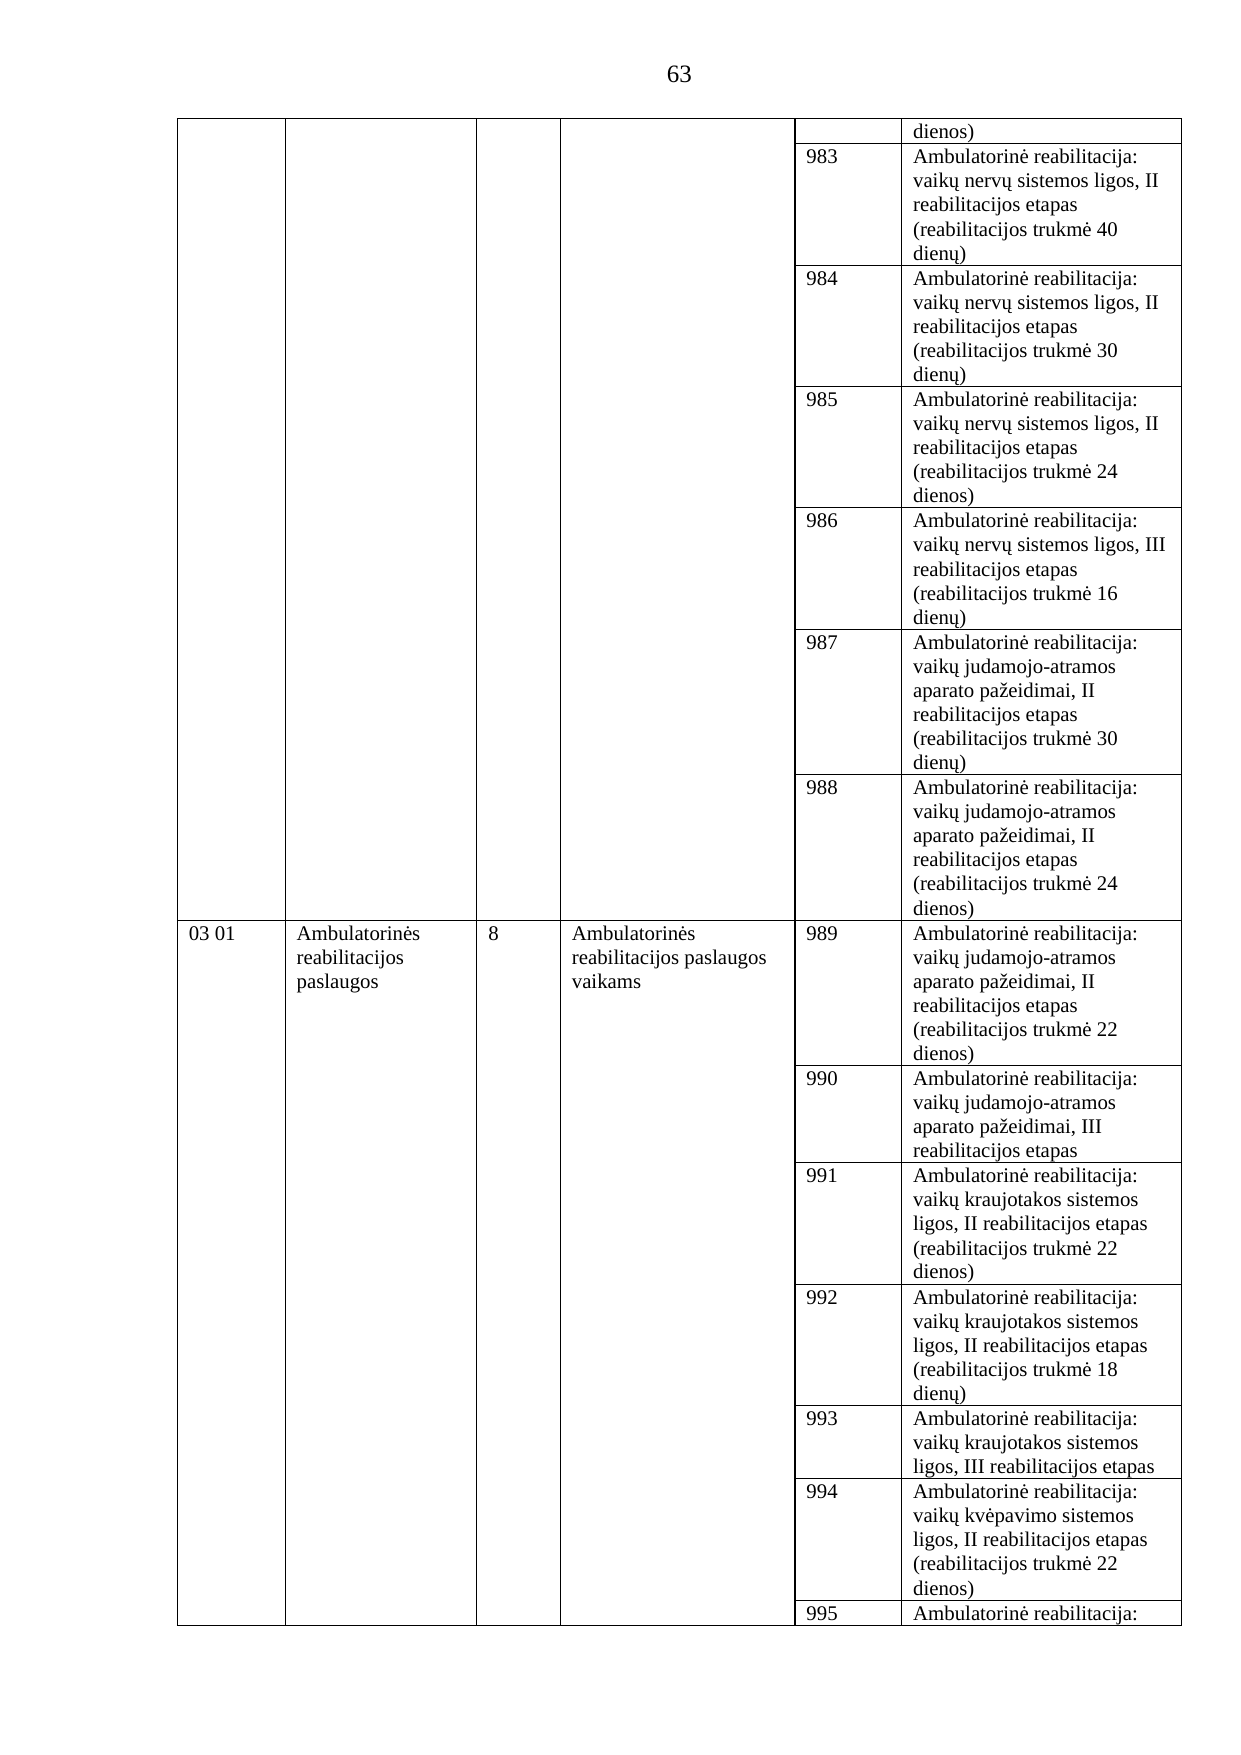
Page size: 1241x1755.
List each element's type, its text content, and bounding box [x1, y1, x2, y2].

table_cell 03 01 [178, 921, 285, 1624]
table_cell 983 [796, 144, 901, 264]
table_cell 987 [796, 630, 901, 774]
table_cell Ambulatorinė reabilitacija: vaikų judamojo-atramos aparato pažeidimai, III reabilitacijos etapas [902, 1066, 1181, 1162]
table_cell Ambulatorinė reabilitacija: vaikų nervų sistemos ligos, II reabilitacijos etapas (reabilitacijos trukmė 40 dienų) [902, 144, 1181, 264]
table_cell Ambulatorinė reabilitacija: [902, 1601, 1181, 1624]
table_cell Ambulatorinė reabilitacija: vaikų nervų sistemos ligos, II reabilitacijos etapas (reabilitacijos trukmė 24 dienos) [902, 387, 1181, 507]
table_cell Ambulatorinė reabilitacija: vaikų kraujotakos sistemos ligos, II reabilitacijos etapas (reabilitacijos trukmė 18 dienų) [902, 1285, 1181, 1405]
table_cell Ambulatorinė reabilitacija: vaikų judamojo-atramos aparato pažeidimai, II reabilitacijos etapas (reabilitacijos trukmė 22 dienos) [902, 921, 1181, 1065]
table_cell Ambulatorinė reabilitacija: vaikų kraujotakos sistemos ligos, II reabilitacijos etapas (reabilitacijos trukmė 22 dienos) [902, 1163, 1181, 1283]
table_cell 991 [796, 1163, 901, 1283]
table_cell Ambulatorinės reabilitacijos paslaugos [286, 921, 476, 1624]
table_cell [286, 119, 476, 919]
table_cell Ambulatorinė reabilitacija: vaikų judamojo-atramos aparato pažeidimai, II reabilitacijos etapas (reabilitacijos trukmė 30 dienų) [902, 630, 1181, 774]
table_cell 985 [796, 387, 901, 507]
table_cell 989 [796, 921, 901, 1065]
table_cell Ambulatorinė reabilitacija: vaikų kraujotakos sistemos ligos, III reabilitacijos etapas [902, 1406, 1181, 1478]
table_cell [477, 119, 560, 919]
table_cell 990 [796, 1066, 901, 1162]
table_cell [796, 119, 901, 143]
table_cell dienos) [902, 119, 1181, 143]
table_cell Ambulatorinė reabilitacija: vaikų nervų sistemos ligos, III reabilitacijos etapas (reabilitacijos trukmė 16 dienų) [902, 508, 1181, 629]
table_cell 8 [477, 921, 560, 1624]
table_cell 994 [796, 1479, 901, 1599]
table_cell 986 [796, 508, 901, 629]
table_cell Ambulatorinė reabilitacija: vaikų nervų sistemos ligos, II reabilitacijos etapas (reabilitacijos trukmė 30 dienų) [902, 266, 1181, 386]
table_cell 984 [796, 266, 901, 386]
table_cell [561, 119, 794, 919]
table_cell 995 [796, 1601, 901, 1624]
table_cell Ambulatorinė reabilitacija: vaikų kvėpavimo sistemos ligos, II reabilitacijos etapas (reabilitacijos trukmė 22 dienos) [902, 1479, 1181, 1599]
table_cell [178, 119, 285, 919]
table_cell 992 [796, 1285, 901, 1405]
table_cell Ambulatorinės reabilitacijos paslaugos vaikams [561, 921, 794, 1624]
table_cell 993 [796, 1406, 901, 1478]
table_cell 988 [796, 775, 901, 919]
table_cell Ambulatorinė reabilitacija: vaikų judamojo-atramos aparato pažeidimai, II reabilitacijos etapas (reabilitacijos trukmė 24 dienos) [902, 775, 1181, 919]
